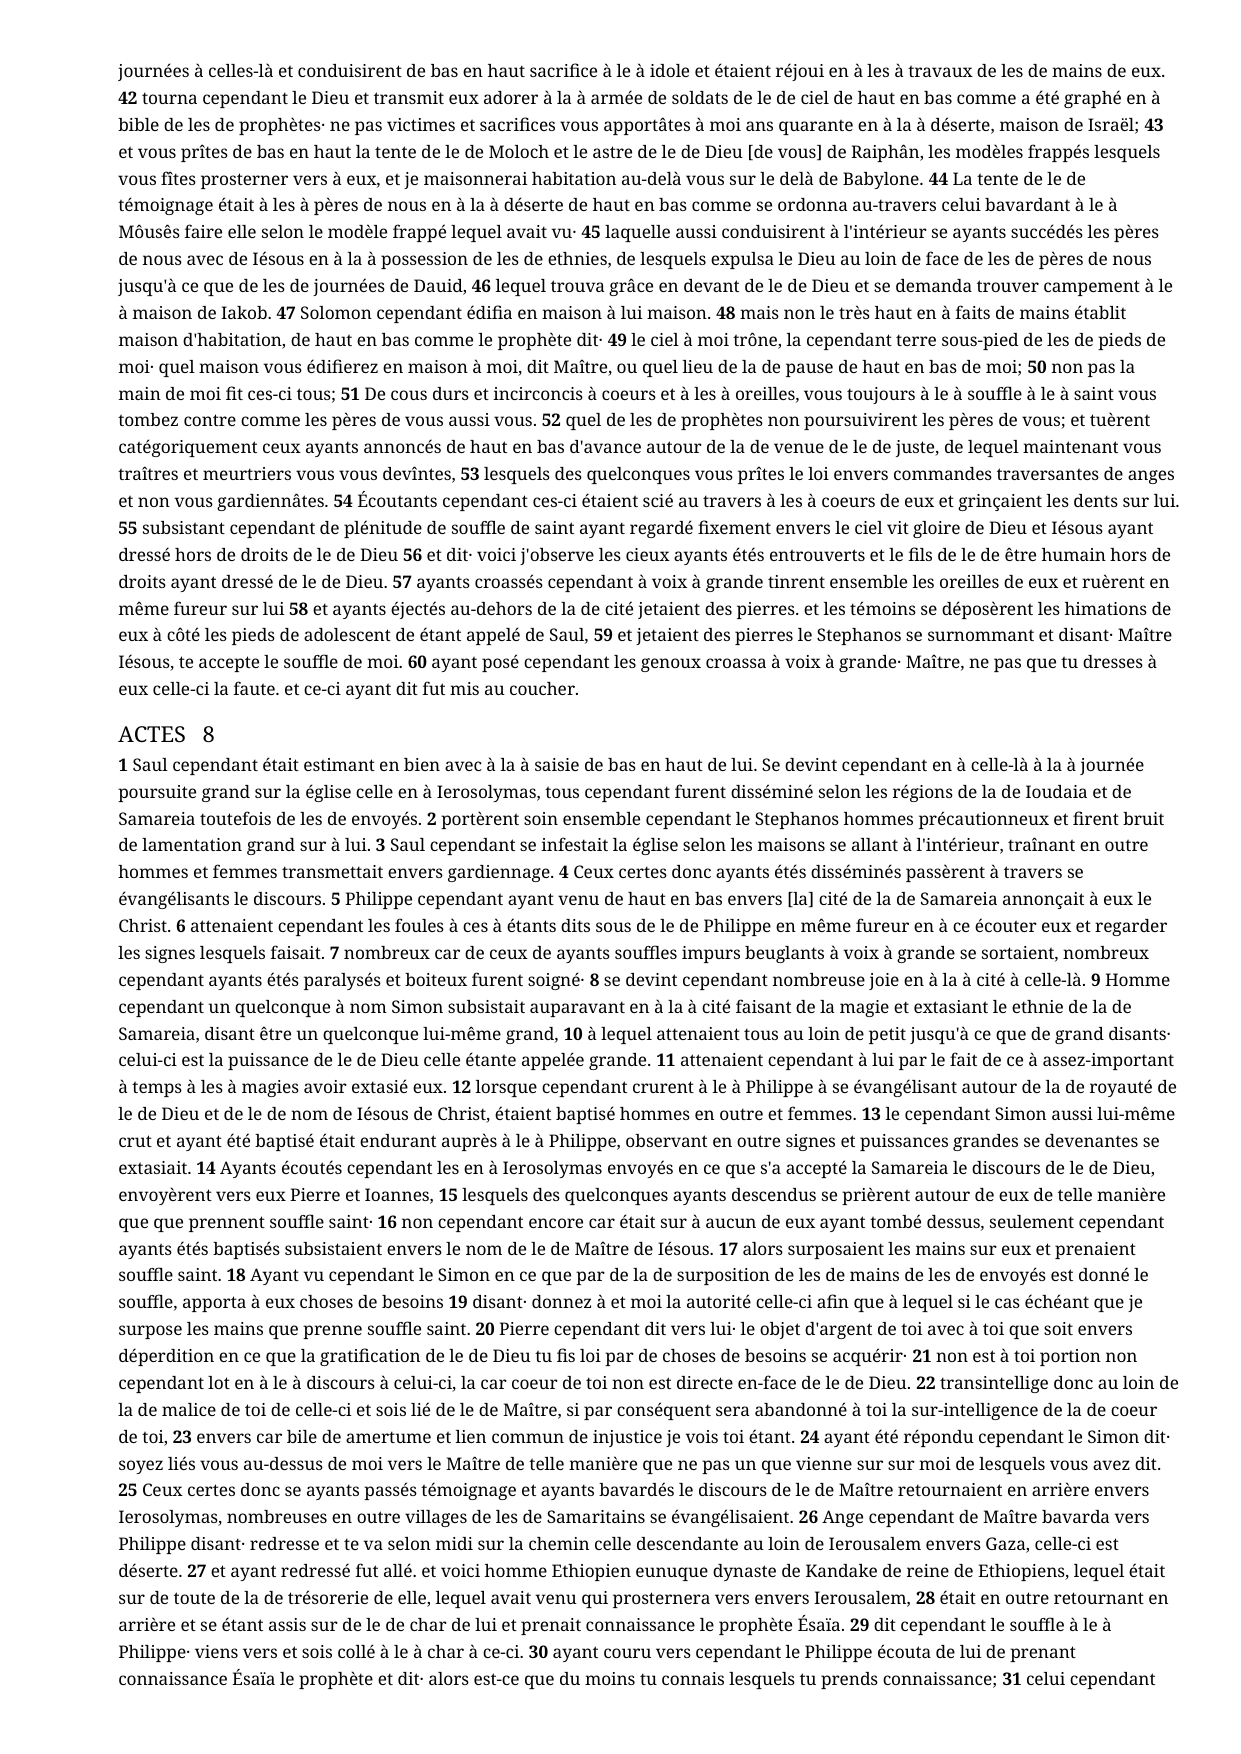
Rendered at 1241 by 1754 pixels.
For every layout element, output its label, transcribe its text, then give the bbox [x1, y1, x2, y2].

text journées à celles-là et conduisirent de bas en haut sacrifice à le à idole et étaient réjoui en à les à travaux de les de mains de eux. 42 tourna cependant le Dieu et transmit eux adorer à la à armée de soldats de le de ciel de haut en bas comme a été graphé en à bible de les de prophètes· ne pas victimes et sacrifices vous apportâtes à moi ans quarante en à la à déserte, maison de Israël; 43 et vous prîtes de bas en haut la tente de le de Moloch et le astre de le de Dieu [de vous] de Raiphân, les modèles frappés lesquels vous fîtes prosterner vers à eux, et je maisonnerai habitation au-delà vous sur le delà de Babylone. 44 La tente de le de témoignage était à les à pères de nous en à la à déserte de haut en bas comme se ordonna au-travers celui bavardant à le à Môusês faire elle selon le modèle frappé lequel avait vu· 45 laquelle aussi conduisirent à l'intérieur se ayants succédés les pères de nous avec de Iésous en à la à possession de les de ethnies, de lesquels expulsa le Dieu au loin de face de les de pères de nous jusqu'à ce que de les de journées de Dauid, 46 lequel trouva grâce en devant de le de Dieu et se demanda trouver campement à le à maison de Iakob. 47 Solomon cependant édifia en maison à lui maison. 48 mais non le très haut en à faits de mains établit maison d'habitation, de haut en bas comme le prophète dit· 49 le ciel à moi trône, la cependant terre sous-pied de les de pieds de moi· quel maison vous édifierez en maison à moi, dit Maître, ou quel lieu de la de pause de haut en bas de moi; 50 non pas la main de moi fit ces-ci tous; 51 De cous durs et incirconcis à coeurs et à les à oreilles, vous toujours à le à souffle à le à saint vous tombez contre comme les pères de vous aussi vous. 52 quel de les de prophètes non poursuivirent les pères de vous; et tuèrent catégoriquement ceux ayants annoncés de haut en bas d'avance autour de la de venue de le de juste, de lequel maintenant vous traîtres et meurtriers vous vous devîntes, 53 lesquels des quelconques vous prîtes le loi envers commandes traversantes de anges et non vous gardiennâtes. 54 Écoutants cependant ces-ci étaient scié au travers à les à coeurs de eux et grinçaient les dents sur lui. 55 subsistant cependant de plénitude de souffle de saint ayant regardé fixement envers le ciel vit gloire de Dieu et Iésous ayant dressé hors de droits de le de Dieu 56 et dit· voici j'observe les cieux ayants étés entrouverts et le fils de le de être humain hors de droits ayant dressé de le de Dieu. 57 ayants croassés cependant à voix à grande tinrent ensemble les oreilles de eux et ruèrent en même fureur sur lui 58 et ayants éjectés au-dehors de la de cité jetaient des pierres. et les témoins se déposèrent les himations de eux à côté les pieds de adolescent de étant appelé de Saul, 59 et jetaient des pierres le Stephanos se surnommant et disant· Maître Iésous, te accepte le souffle de moi. 60 ayant posé cependant les genoux croassa à voix à grande· Maître, ne pas que tu dresses à eux celle-ci la faute. et ce-ci ayant dit fut mis au coucher. [118, 59, 1181, 701]
text 1 Saul cependant était estimant en bien avec à la à saisie de bas en haut de lui. Se devint cependant en à celle-là à la à journée poursuite grand sur la église celle en à Ierosolymas, tous cependant furent disséminé selon les régions de la de Ioudaia et de Samareia toutefois de les de envoyés. 2 portèrent soin ensemble cependant le Stephanos hommes précautionneux et firent bruit de lamentation grand sur à lui. 3 Saul cependant se infestait la église selon les maisons se allant à l'intérieur, traînant en outre hommes et femmes transmettait envers gardiennage. 4 Ceux certes donc ayants étés disséminés passèrent à travers se évangélisants le discours. 5 Philippe cependant ayant venu de haut en bas envers [la] cité de la de Samareia annonçait à eux le Christ. 6 attenaient cependant les foules à ces à étants dits sous de le de Philippe en même fureur en à ce écouter eux et regarder les signes lesquels faisait. 7 nombreux car de ceux de ayants souffles impurs beuglants à voix à grande se sortaient, nombreux cependant ayants étés paralysés et boiteux furent soigné· 8 se devint cependant nombreuse joie en à la à cité à celle-là. 9 Homme cependant un quelconque à nom Simon subsistait auparavant en à la à cité faisant de la magie et extasiant le ethnie de la de Samareia, disant être un quelconque lui-même grand, 10 à lequel attenaient tous au loin de petit jusqu'à ce que de grand disants· celui-ci est la puissance de le de Dieu celle étante appelée grande. 11 attenaient cependant à lui par le fait de ce à assez-important à temps à les à magies avoir extasié eux. 12 lorsque cependant crurent à le à Philippe à se évangélisant autour de la de royauté de le de Dieu et de le de nom de Iésous de Christ, étaient baptisé hommes en outre et femmes. 13 le cependant Simon aussi lui-même crut et ayant été baptisé était endurant auprès à le à Philippe, observant en outre signes et puissances grandes se devenantes se extasiait. 14 Ayants écoutés cependant les en à Ierosolymas envoyés en ce que s'a accepté la Samareia le discours de le de Dieu, envoyèrent vers eux Pierre et Ioannes, 15 lesquels des quelconques ayants descendus se prièrent autour de eux de telle manière que que prennent souffle saint· 16 non cependant encore car était sur à aucun de eux ayant tombé dessus, seulement cependant ayants étés baptisés subsistaient envers le nom de le de Maître de Iésous. 17 alors surposaient les mains sur eux et prenaient souffle saint. 18 Ayant vu cependant le Simon en ce que par de la de surposition de les de mains de les de envoyés est donné le souffle, apporta à eux choses de besoins 19 disant· donnez à et moi la autorité celle-ci afin que à lequel si le cas échéant que je surpose les mains que prenne souffle saint. 20 Pierre cependant dit vers lui· le objet d'argent de toi avec à toi que soit envers déperdition en ce que la gratification de le de Dieu tu fis loi par de choses de besoins se acquérir· 21 non est à toi portion non cependant lot en à le à discours à celui-ci, la car coeur de toi non est directe en-face de le de Dieu. 22 transintellige donc au loin de la de malice de toi de celle-ci et sois lié de le de Maître, si par conséquent sera abandonné à toi la sur-intelligence de la de coeur de toi, 23 envers car bile de amertume et lien commun de injustice je vois toi étant. 24 ayant été répondu cependant le Simon dit· soyez liés vous au-dessus de moi vers le Maître de telle manière que ne pas un que vienne sur sur moi de lesquels vous avez dit. 25 Ceux certes donc se ayants passés témoignage et ayants bavardés le discours de le de Maître retournaient en arrière envers Ierosolymas, nombreuses en outre villages de les de Samaritains se évangélisaient. 26 Ange cependant de Maître bavarda vers Philippe disant· redresse et te va selon midi sur la chemin celle descendante au loin de Ierousalem envers Gaza, celle-ci est déserte. 27 et ayant redressé fut allé. et voici homme Ethiopien eunuque dynaste de Kandake de reine de Ethiopiens, lequel était sur de toute de la de trésorerie de elle, lequel avait venu qui prosternera vers envers Ierousalem, 28 était en outre retournant en arrière et se étant assis sur de le de char de lui et prenait connaissance le prophète Ésaïa. 29 dit cependant le souffle à le à Philippe· viens vers et sois collé à le à char à ce-ci. 30 ayant couru vers cependant le Philippe écouta de lui de prenant connaissance Ésaïa le prophète et dit· alors est-ce que du moins tu connais lesquels tu prends connaissance; 31 celui cependant [118, 753, 1181, 1690]
text ACTES 8 [118, 719, 1181, 748]
